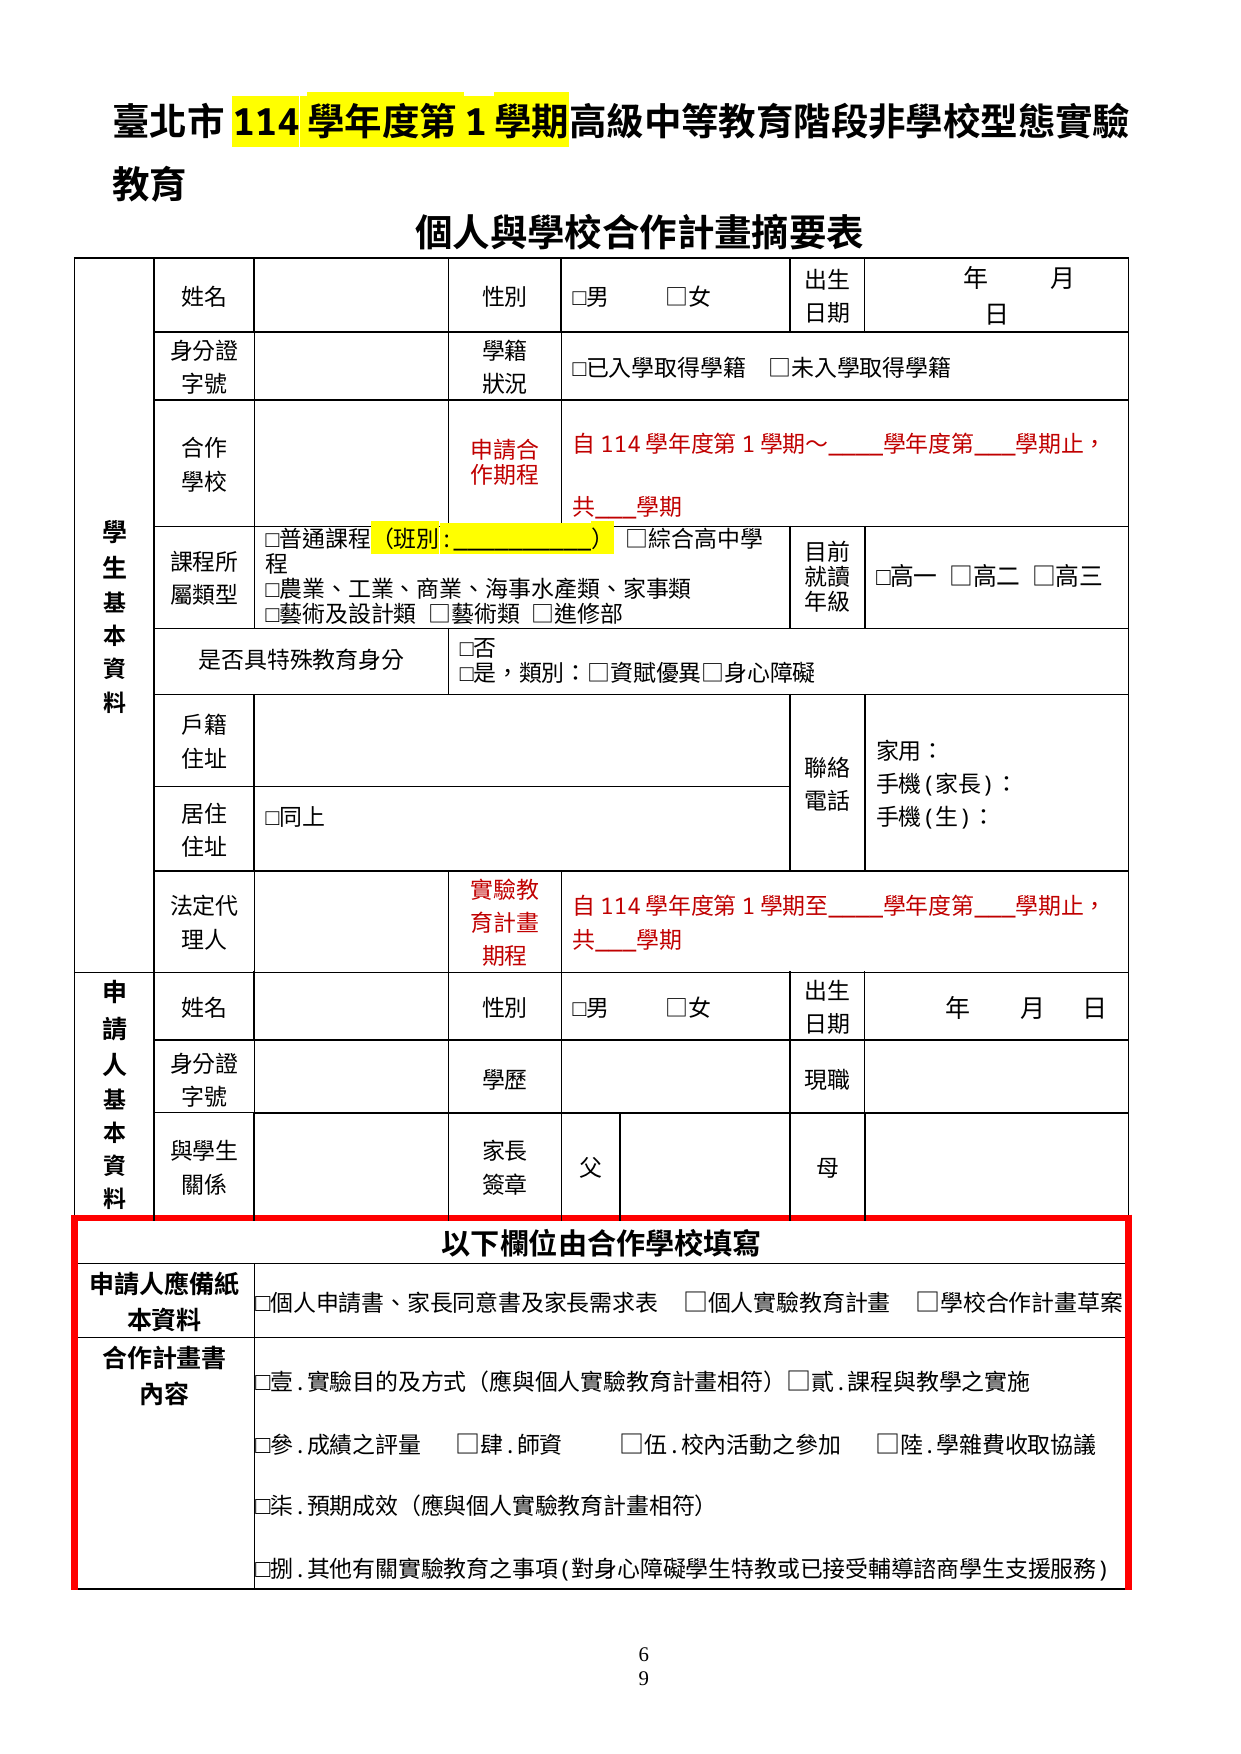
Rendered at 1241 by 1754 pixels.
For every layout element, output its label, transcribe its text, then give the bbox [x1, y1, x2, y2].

table_cell 父 [562, 1114, 619, 1214]
table_cell [621, 1114, 789, 1214]
table_cell 是否具特殊教育身分 [155, 629, 448, 694]
table_cell 申請人基本資料 [75, 973, 153, 1214]
table_cell [866, 1114, 1128, 1214]
table_cell 課程所屬類型 [155, 527, 254, 627]
table_cell [255, 973, 448, 1039]
table_cell [562, 1041, 789, 1112]
table_cell 學籍 狀況 [449, 333, 561, 399]
table_cell [255, 872, 448, 971]
table_cell 以下欄位由合作學校填寫 [78, 1221, 1125, 1263]
table_cell 申請人應備紙本資料 [78, 1264, 254, 1337]
table_cell 姓名 [155, 973, 253, 1039]
table_cell 自114學年度第1學期至____學年度第___學期止， 共___學期 [562, 872, 1128, 971]
table_cell 學歷 [449, 1041, 561, 1112]
table_cell 自114學年度第1學期～____學年度第___學期止， 共___學期 [562, 401, 1128, 526]
table_cell 實驗教育計畫期程 [449, 872, 561, 971]
table_cell □已入學取得學籍 □未入學取得學籍 [562, 333, 1128, 399]
table_header □男 □女 [562, 259, 789, 331]
table_cell 家長 簽章 [449, 1114, 561, 1214]
table_cell 合作計畫書 內容 [78, 1338, 254, 1588]
table_cell 與學生 關係 [155, 1113, 253, 1214]
table_cell 身分證字號 [155, 333, 254, 399]
table_header 性別 [449, 259, 560, 331]
table_cell 戶籍 住址 [155, 695, 253, 786]
table_cell 出生日期 [791, 973, 864, 1039]
table_cell □同上 [255, 787, 789, 870]
table_cell 目前就讀年級 [791, 527, 864, 627]
table_header [255, 259, 448, 331]
table_header 姓名 [155, 259, 253, 331]
table_cell [255, 1114, 448, 1214]
table_cell [255, 1041, 448, 1112]
table_cell □否 □是，類別：□資賦優異□身心障礙 [449, 629, 1128, 694]
table_cell □個人申請書、家長同意書及家長需求表 □個人實驗教育計畫 □學校合作計畫草案 [255, 1264, 1125, 1337]
table_cell 母 [791, 1114, 864, 1214]
table_cell 家用： 手機(家長)： 手機(生)： [866, 695, 1128, 870]
table_cell 法定代理人 [155, 872, 254, 971]
table_cell [255, 401, 448, 526]
table_header 學生基本資料 [75, 259, 153, 971]
table_cell 居住 住址 [155, 787, 253, 870]
text 臺北市114學年度第1學期高級中等教育階段非學校型態實驗教育 [112, 78, 1167, 203]
table_cell 現職 [791, 1041, 864, 1112]
table_cell [255, 333, 448, 399]
table_cell □男 □女 [562, 973, 789, 1039]
table_cell [255, 695, 789, 786]
table_cell 申請合作期程 [449, 401, 561, 526]
table_header 年 月 日 [865, 259, 1128, 331]
table_cell 年 月 日 [865, 973, 1128, 1039]
table_cell 身分證 字號 [155, 1041, 254, 1112]
table_cell □高一 □高二 □高三 [866, 527, 1128, 627]
text 個人與學校合作計畫摘要表 [112, 203, 1167, 257]
table_cell 性別 [449, 973, 561, 1039]
table_cell 合作 學校 [155, 401, 254, 526]
table_cell [865, 1041, 1128, 1112]
table_header 出生 日期 [791, 259, 864, 331]
table_cell □普通課程（班別:__________） □綜合高中學程 □農業、工業、商業、海事水產類、家事類 □藝術及設計類 □藝術類 □進修部 [255, 527, 789, 627]
table_cell 聯絡 電話 [791, 695, 864, 870]
table_cell □壹.實驗目的及方式（應與個人實驗教育計畫相符）□貳.課程與教學之實施 □參.成績之評量 □肆.師資 □伍.校內活動之參加 □陸.學雜費收取協議 □柒.預期成效（應與個人實驗教育計畫相符） □捌.其他有關實驗教育之事項(對身心障礙學生特教或已接受輔導諮商學生支援服務) [255, 1338, 1125, 1588]
